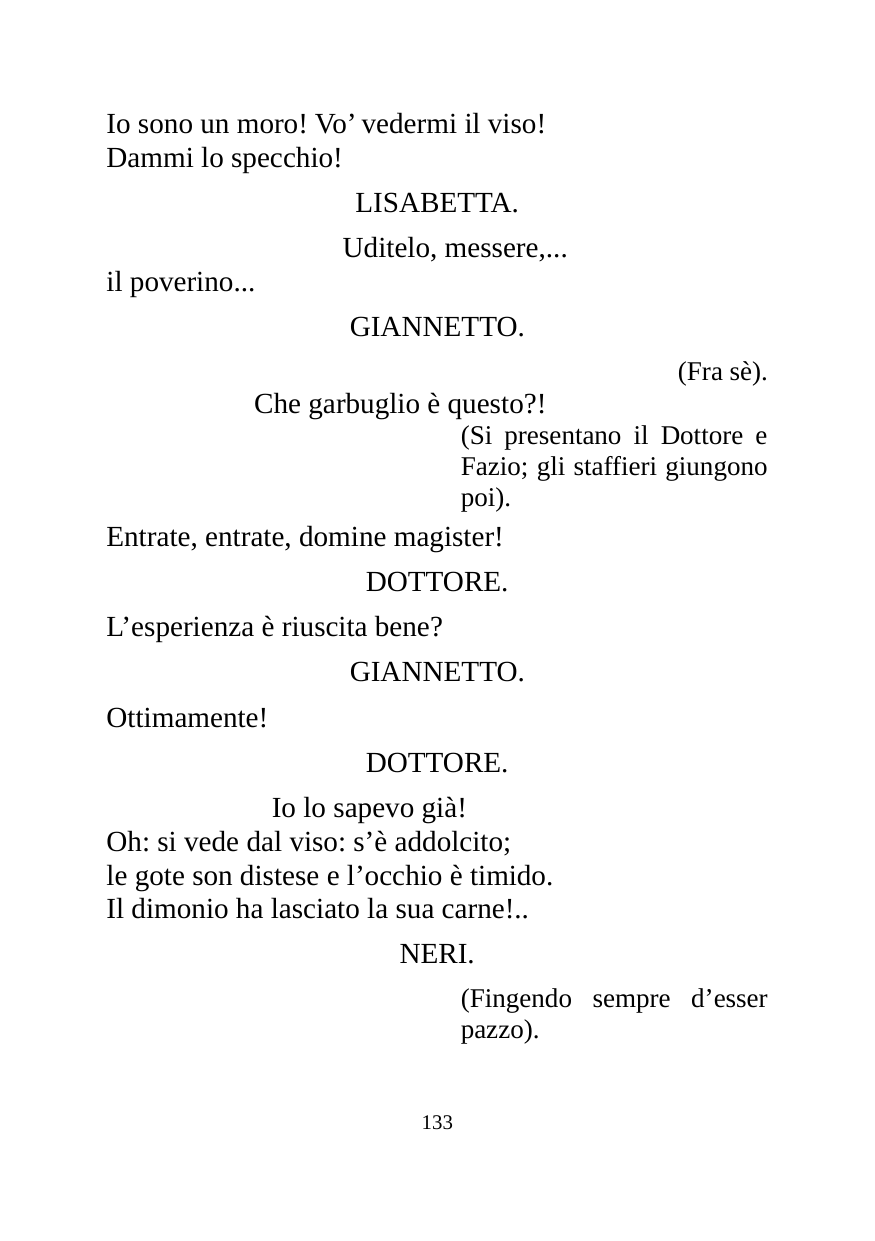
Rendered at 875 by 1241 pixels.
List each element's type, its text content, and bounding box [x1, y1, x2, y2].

text Che garbuglio è questo?! [106, 386, 768, 419]
text GIANNETTO. [106, 309, 768, 343]
text Io lo sapevo già! Oh: si vede dal viso: s’è addolcito; le gote son distese e l’occhio è timido. Il dimonio ha lasciato la sua carne!.. [106, 791, 768, 925]
text NERI. [106, 936, 768, 970]
text L’esperienza è riuscita bene? [106, 609, 768, 643]
text Uditelo, messere,... il poverino... [106, 230, 768, 297]
text Io sono un moro! Vo’ vedermi il viso! Dammi lo specchio! [106, 106, 768, 173]
text Entrate, entrate, domine magister! [106, 519, 768, 552]
text DOTTORE. [106, 745, 768, 779]
text LISABETTA. [106, 185, 768, 219]
text (Si presentano il Dottore e Fazio; gli staffieri giungono poi). [461, 419, 768, 513]
text (Fra sè). [77, 354, 768, 386]
text Ottimamente! [106, 700, 768, 733]
text DOTTORE. [106, 564, 768, 597]
text GIANNETTO. [106, 654, 768, 688]
text (Fingendo sempre d’esser pazzo). [461, 982, 768, 1044]
